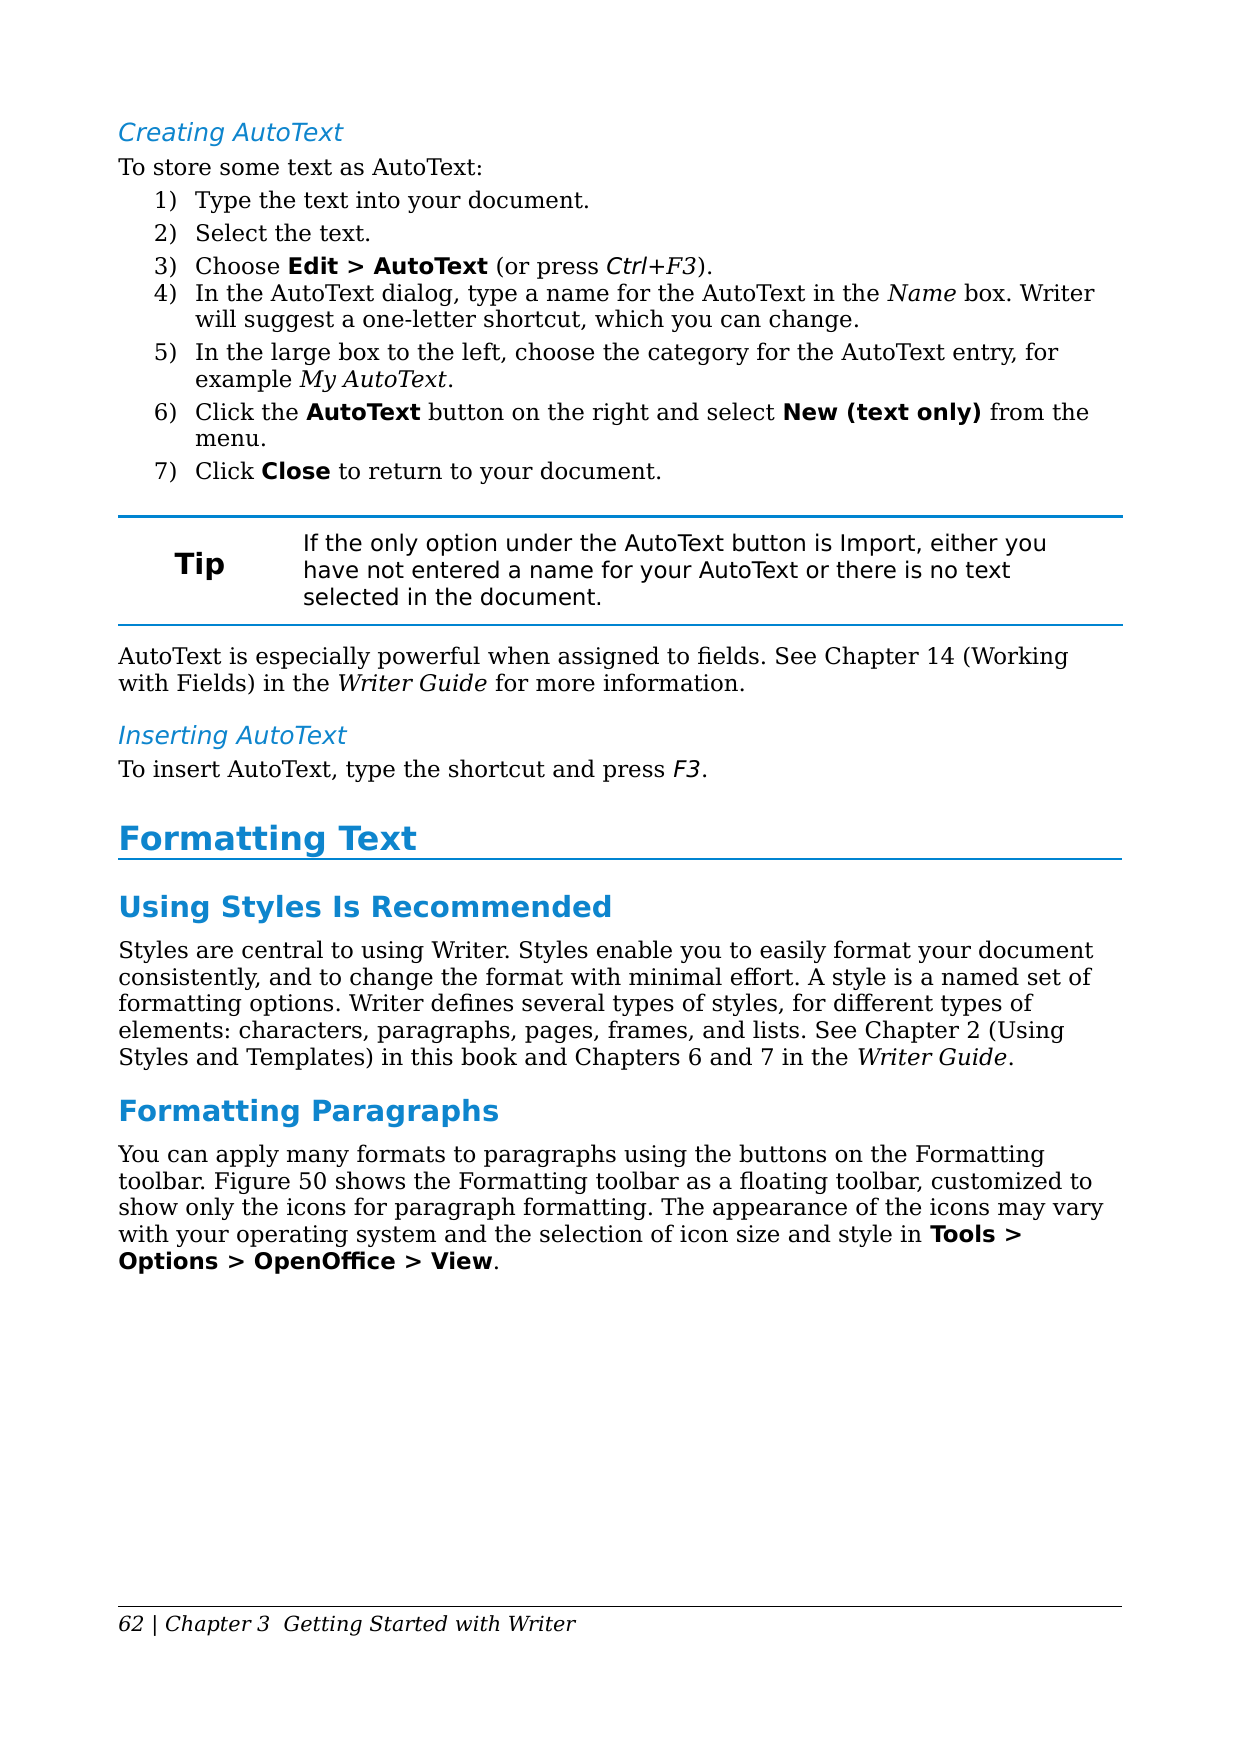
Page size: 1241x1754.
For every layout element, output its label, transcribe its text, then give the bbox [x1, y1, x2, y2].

text AutoText is especially powerful when assigned to fields. See Chapter 14 (Working with Fields) in the Writer Guide for more information. [118, 643, 1122, 697]
text To insert AutoText, type the shortcut and press F3. [118, 756, 1122, 783]
text You can apply many formats to paragraphs using the buttons on the Formatting toolbar. Figure 50 shows the Formatting toolbar as a floating toolbar, customized to show only the icons for paragraph formatting. The appearance of the icons may vary with your operating system and the selection of icon size and style in Tools > Options > OpenOffice > View. [118, 1141, 1122, 1275]
table_header If the only option under the AutoText button is Import, either you have not entered a name for your AutoText or there is no text selected in the document. [281, 518, 1122, 623]
list To store some text as AutoText: [118, 154, 1122, 180]
subtitle Inserting AutoText [118, 721, 1122, 750]
list In the large box to the left, choose the category for the AutoText entry, for example My AutoText. [177, 339, 1122, 393]
list Type the text into your document. [177, 187, 1122, 213]
list Click the AutoText button on the right and select New (text only) from the menu. [177, 399, 1122, 452]
subtitle Formatting Paragraphs [118, 1095, 1122, 1129]
subtitle Formatting Text [118, 819, 1122, 858]
text Styles are central to using Writer. Styles enable you to easily format your document consistently, and to change the format with minimal effort. A style is a named set of formatting options. Writer defines several types of styles, for different types of elements: characters, paragraphs, pages, frames, and lists. See Chapter 2 (Using Styles and Templates) in this book and Chapters 6 and 7 in the Writer Guide. [118, 937, 1122, 1071]
list In the AutoText dialog, type a name for the AutoText in the Name box. Writer will suggest a one-letter shortcut, which you can change. [177, 280, 1122, 333]
table_header Tip [118, 518, 281, 623]
list Click Close to return to your document. [177, 458, 1122, 485]
list Choose Edit > AutoText (or press Ctrl+F3). [177, 253, 1122, 280]
subtitle Creating AutoText [118, 118, 1122, 147]
subtitle Using Styles Is Recommended [118, 891, 1122, 925]
list Select the text. [177, 220, 1122, 246]
